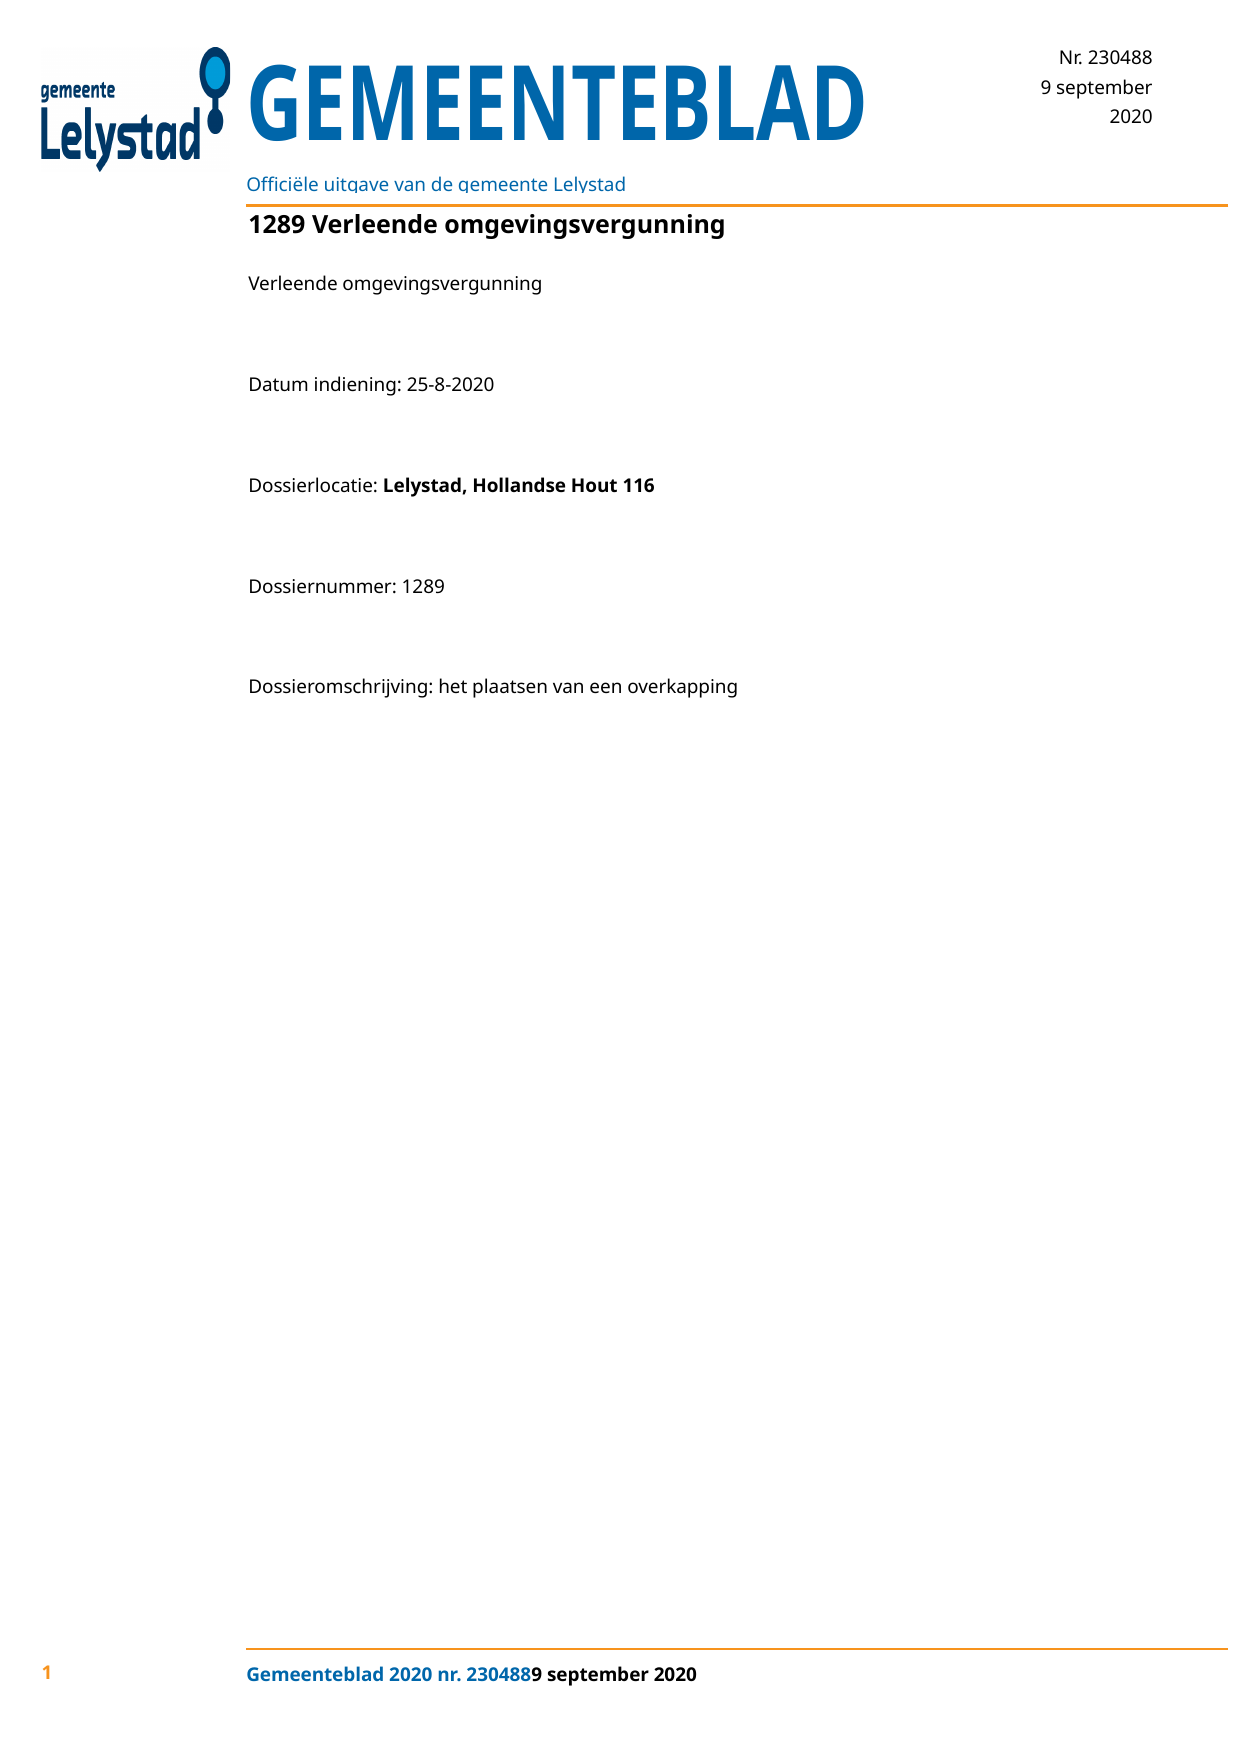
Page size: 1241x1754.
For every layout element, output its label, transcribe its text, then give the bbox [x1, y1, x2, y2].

text Verleende omgevingsvergunning [248, 270, 1152, 296]
text Dossieromschrijving: het plaatsen van een overkapping [248, 674, 1152, 699]
picture [41, 47, 231, 172]
text Datum indiening: 25-8-2020 [248, 371, 1152, 397]
text Dossierlocatie: Lelystad, Hollandse Hout 116 [248, 472, 1152, 498]
text 1289 Verleende omgevingsvergunning [248, 207, 1152, 241]
text Dossiernummer: 1289 [248, 573, 1152, 598]
